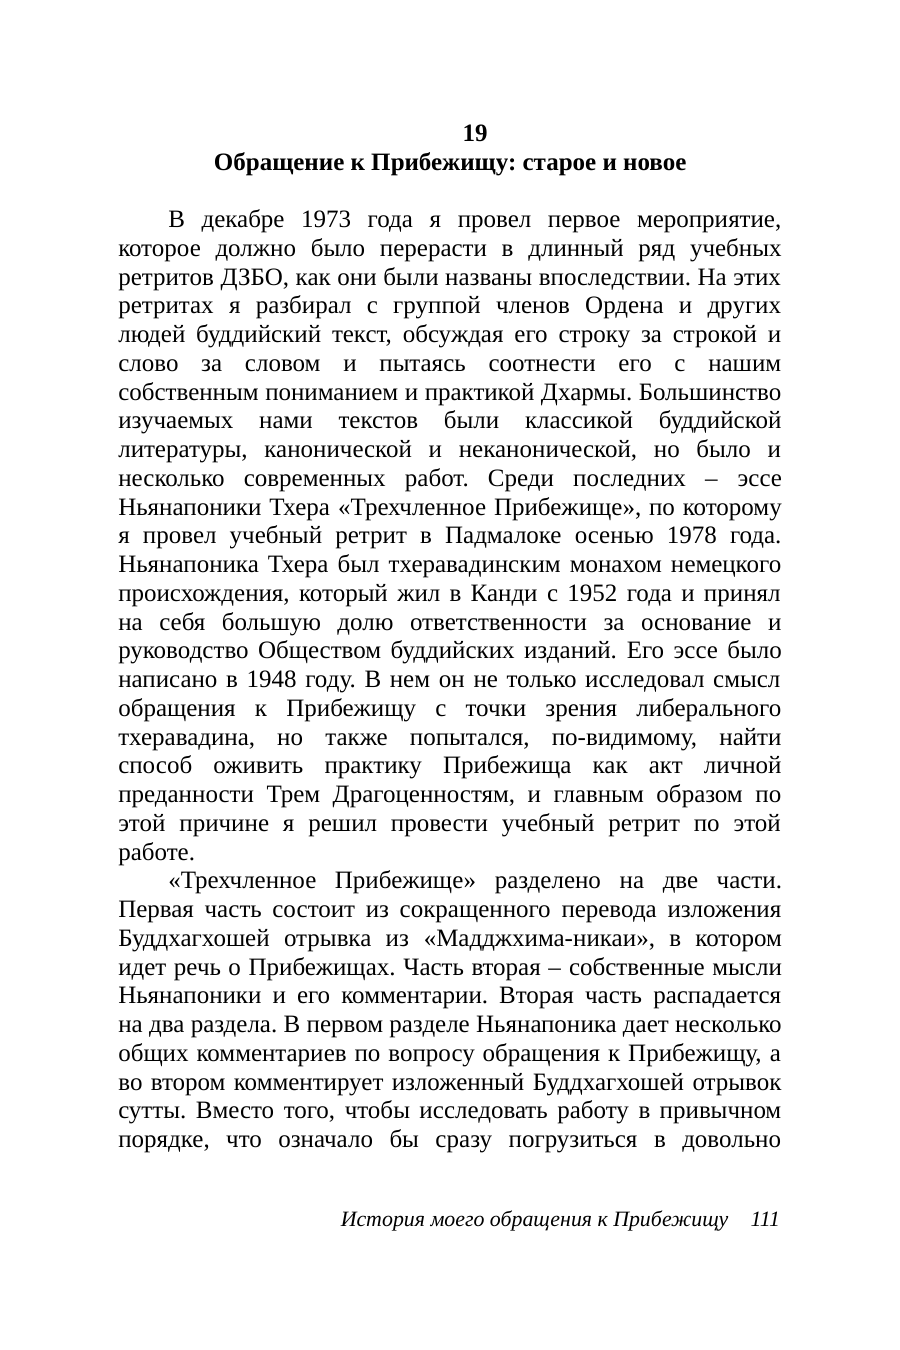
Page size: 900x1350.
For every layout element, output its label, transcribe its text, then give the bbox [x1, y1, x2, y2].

text 19 Обращение к Прибежищу: старое и новое [118, 118, 782, 176]
text «Трехчленное Прибежище» разделено на две части. Первая часть состоит из сокращенного перевода изложения Буддхагхошей отрывка из «Мадджхима-никаи», в котором идет речь о Прибежищах. Часть вторая – собственные мысли Ньянапоники и его комментарии. Вторая часть распадается на два раздела. В первом разделе Ньянапоника дает несколько общих комментариев по вопросу обращения к Прибежищу, а во втором комментирует изложенный Буддхагхошей отрывок сутты. Вместо того, чтобы исследовать работу в привычном порядке, что означало бы сразу погрузиться в довольно [118, 866, 782, 1153]
text В декабре 1973 года я провел первое мероприятие, которое должно было перерасти в длинный ряд учебных ретритов ДЗБО, как они были названы впоследствии. На этих ретритах я разбирал с группой членов Ордена и других людей буддийский текст, обсуждая его строку за строкой и слово за словом и пытаясь соотнести его с нашим собственным пониманием и практикой Дхармы. Большинство изучаемых нами текстов были классикой буддийской литературы, канонической и неканонической, но было и несколько современных работ. Среди последних – эссе Ньянапоники Тхера «Трехчленное Прибежище», по которому я провел учебный ретрит в Падмалоке осенью 1978 года. Ньянапоника Тхера был тхеравадинским монахом немецкого происхождения, который жил в Канди с 1952 года и принял на себя большую долю ответственности за основание и руководство Обществом буддийских изданий. Его эссе было написано в 1948 году. В нем он не только исследовал смысл обращения к Прибежищу с точки зрения либерального тхеравадина, но также попытался, по-видимому, найти способ оживить практику Прибежища как акт личной преданности Трем Драгоценностям, и главным образом по этой причине я решил провести учебный ретрит по этой работе. [118, 204, 782, 866]
